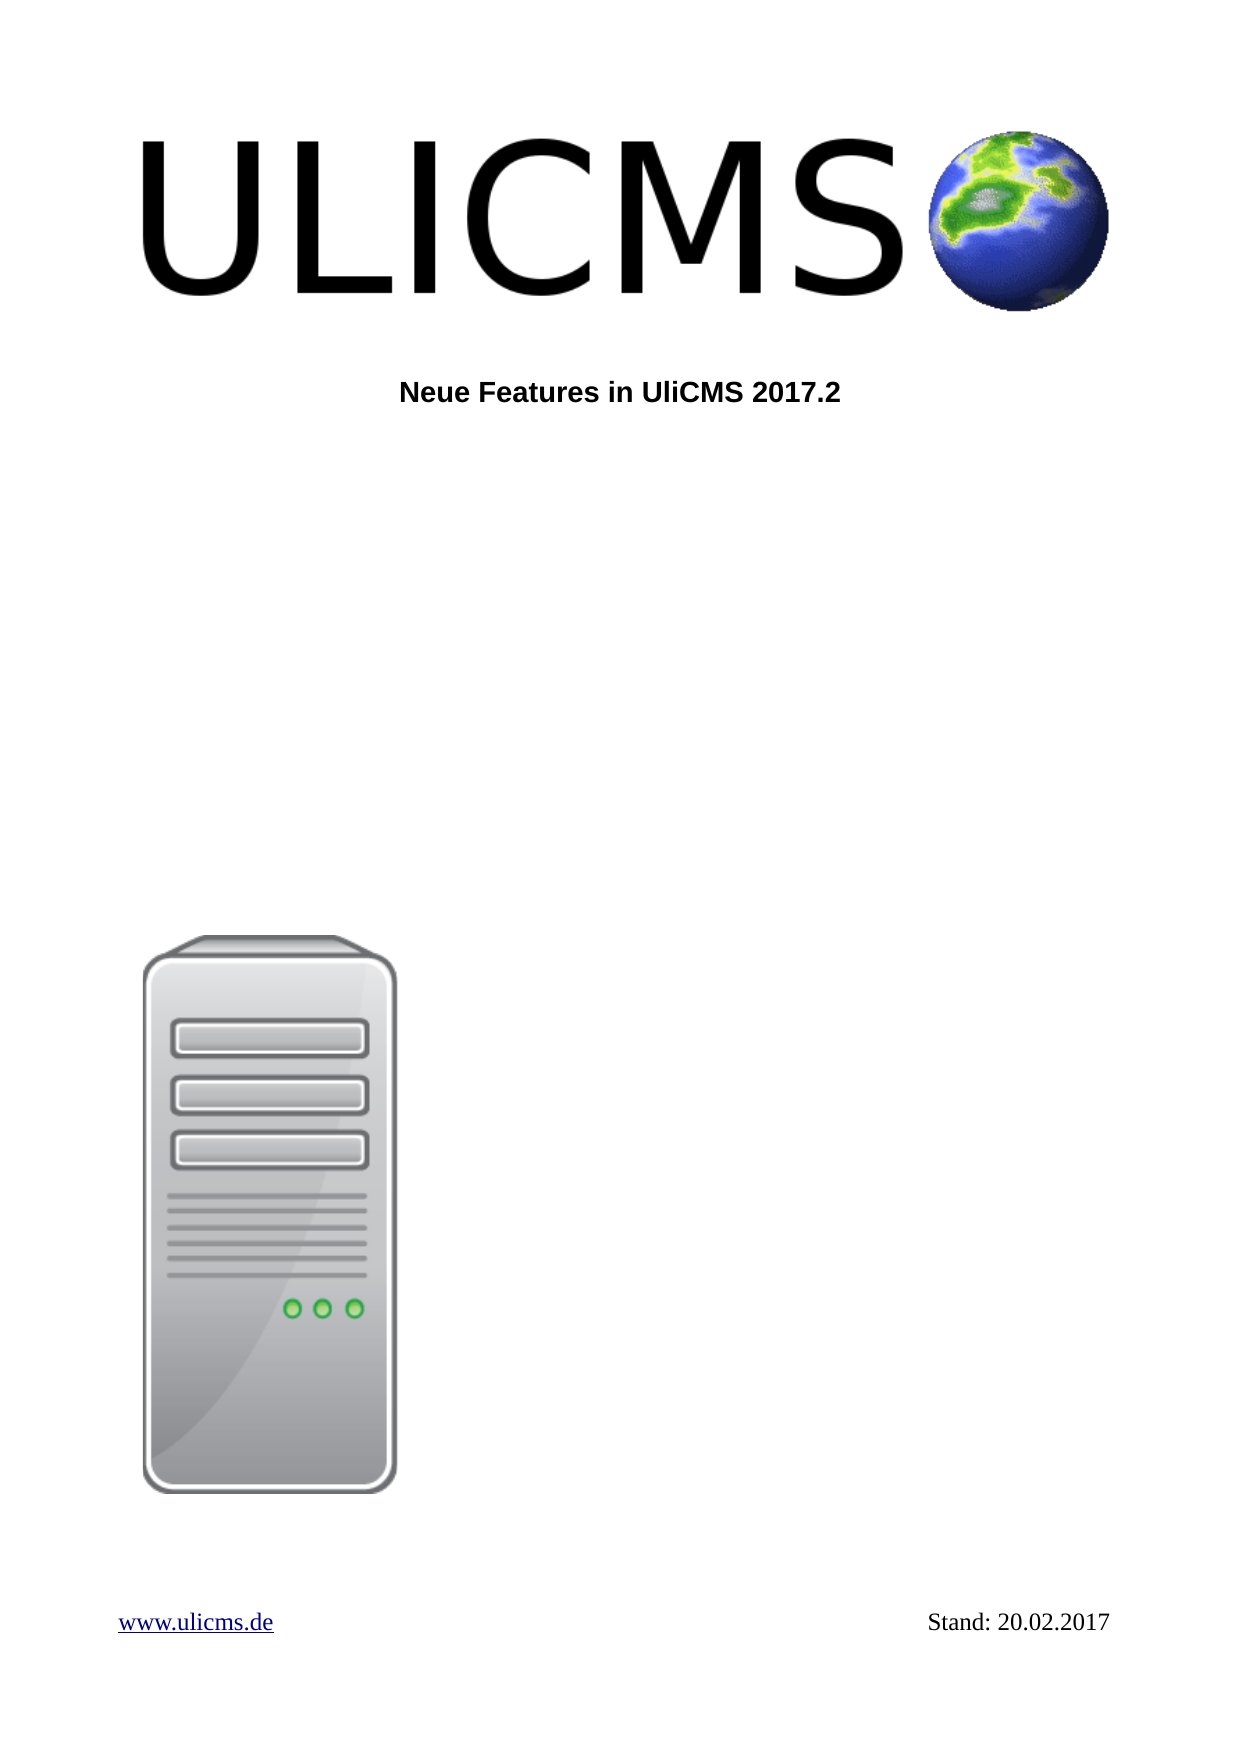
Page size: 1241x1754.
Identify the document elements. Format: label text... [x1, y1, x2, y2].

subtitle Neue Features in UliCMS 2017.2 [118, 375, 1122, 408]
picture [142, 935, 398, 1494]
picture [115, 118, 1117, 321]
